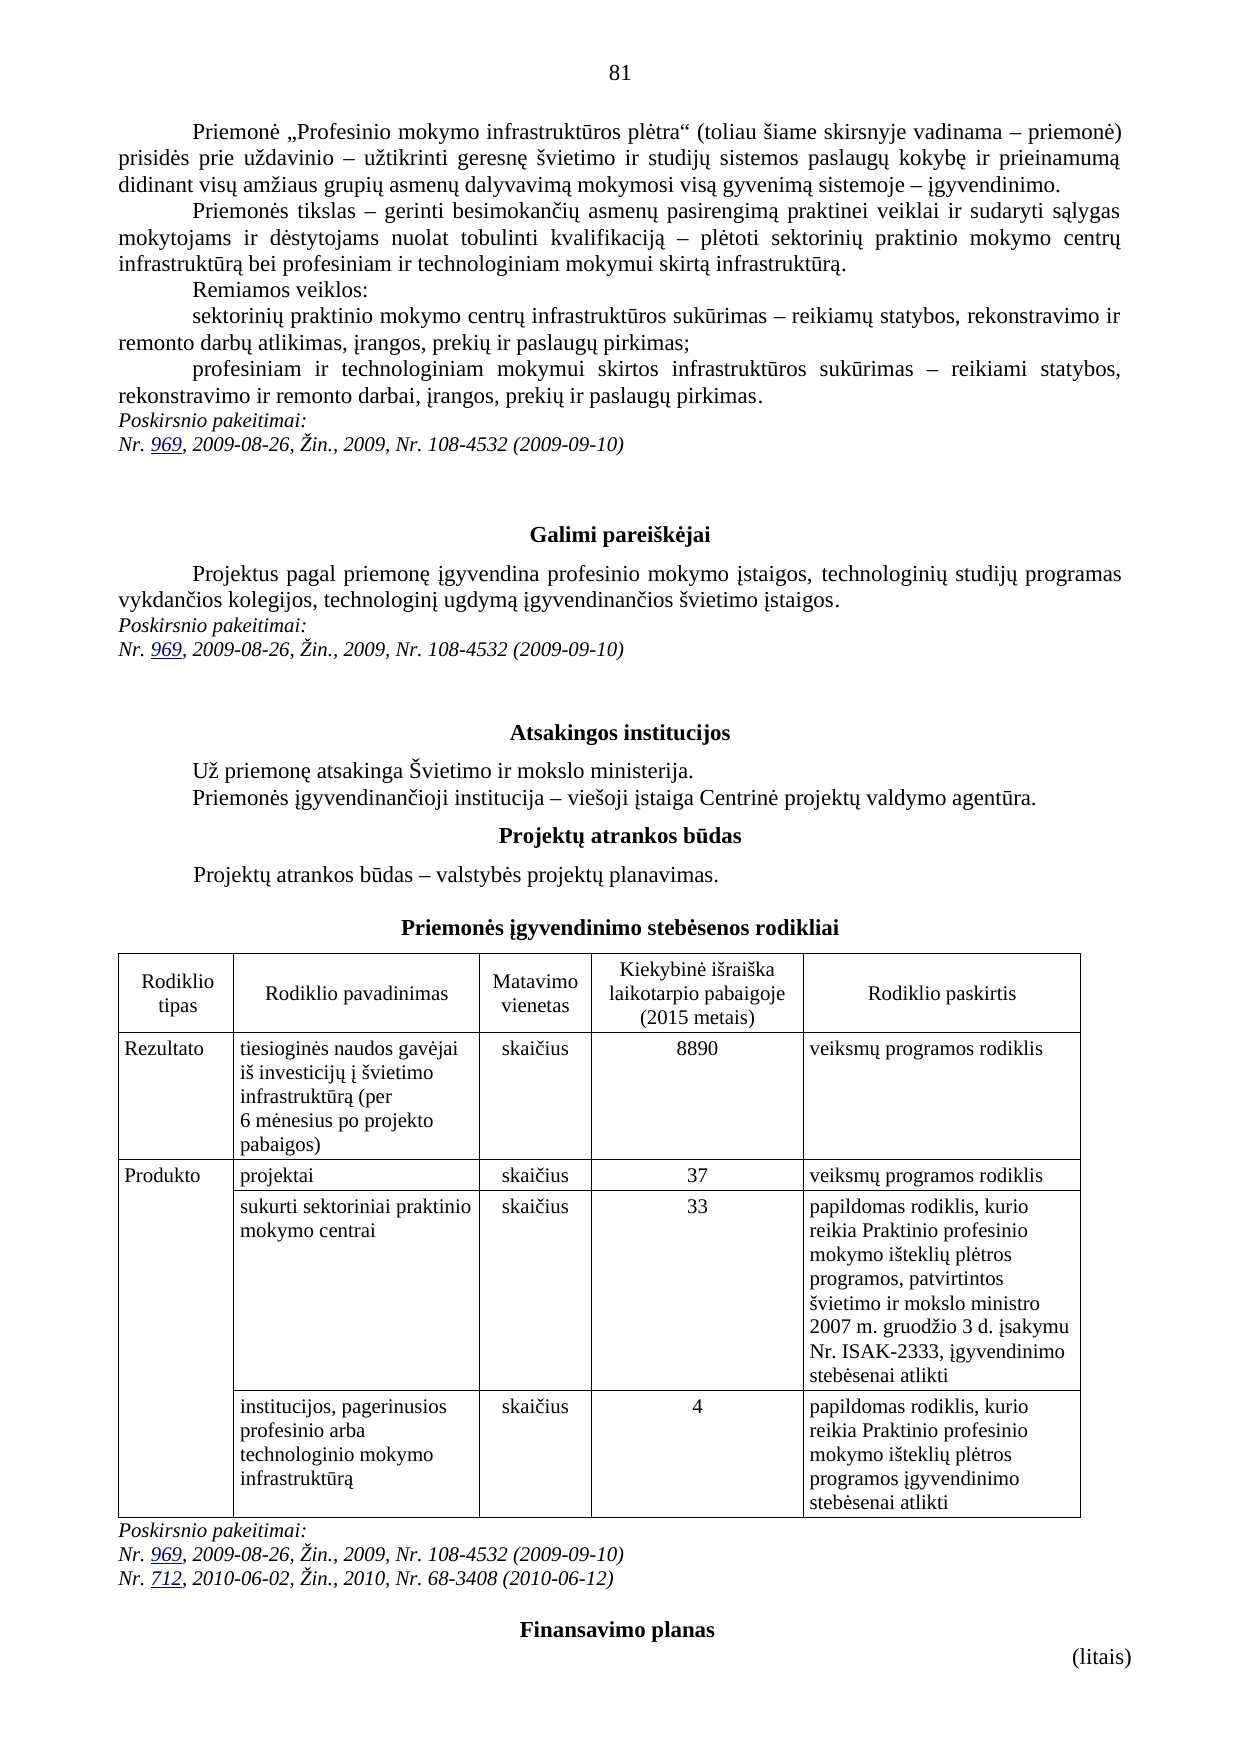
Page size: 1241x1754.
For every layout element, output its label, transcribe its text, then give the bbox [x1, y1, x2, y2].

text Projektų atrankos būdas [118, 823, 1122, 849]
table_cell sukurti sektoriniai praktinio mokymo centrai [234, 1191, 479, 1389]
text sektorinių praktinio mokymo centrų infrastruktūros sukūrimas – reikiamų statybos, rekonstravimo ir remonto darbų atlikimas, įrangos, prekių ir paslaugų pirkimas; [118, 303, 1122, 355]
table_cell skaičius [480, 1160, 591, 1190]
table_header Rodiklio paskirtis [804, 954, 1080, 1032]
text Atsakingos institucijos [118, 718, 1122, 745]
text Remiamos veiklos: [118, 276, 1122, 303]
table_cell institucijos, pagerinusios profesinio arba technologinio mokymo infrastruktūrą [234, 1391, 479, 1517]
text Priemonės tikslas – gerinti besimokančių asmenų pasirengimą praktinei veiklai ir sudaryti sąlygas mokytojams ir dėstytojams nuolat tobulinti kvalifikaciją – plėtoti sektorinių praktinio mokymo centrų infrastruktūrą bei profesiniam ir technologiniam mokymui skirtą infrastruktūrą. [118, 197, 1122, 276]
text Nr. 969, 2009-08-26, Žin., 2009, Nr. 108-4532 (2009-09-10) [118, 432, 1122, 456]
table_cell veiksmų programos rodiklis [804, 1160, 1080, 1190]
table_cell skaičius [480, 1033, 591, 1159]
text Projektų atrankos būdas – valstybės projektų planavimas. [156, 861, 1122, 888]
table_cell papildomas rodiklis, kurio reikia Praktinio profesinio mokymo išteklių plėtros programos įgyvendinimo stebėsenai atlikti [804, 1391, 1080, 1517]
text Nr. 712, 2010-06-02, Žin., 2010, Nr. 68-3408 (2010-06-12) [118, 1566, 1122, 1590]
table_cell skaičius [480, 1391, 591, 1517]
text Finansavimo planas [118, 1616, 1122, 1643]
table_cell skaičius [480, 1191, 591, 1389]
text Priemonės įgyvendinančioji institucija – viešoji įstaiga Centrinė projektų valdymo agentūra. [118, 784, 1122, 810]
table_cell Rezultato [119, 1033, 233, 1159]
table_cell 4 [592, 1391, 803, 1517]
table_header Rodiklio pavadinimas [234, 954, 479, 1032]
table_header Rodiklio tipas [119, 954, 233, 1032]
text Už priemonę atsakinga Švietimo ir mokslo ministerija. [118, 757, 1122, 784]
table_cell papildomas rodiklis, kurio reikia Praktinio profesinio mokymo išteklių plėtros programos, patvirtintos švietimo ir mokslo ministro 2007 m. gruodžio 3 d. įsakymu Nr. ISAK-2333, įgyvendinimo stebėsenai atlikti [804, 1191, 1080, 1389]
text Priemonė „Profesinio mokymo infrastruktūros plėtra“ (toliau šiame skirsnyje vadinama – priemonė) prisidės prie uždavinio – užtikrinti geresnę švietimo ir studijų sistemos paslaugų kokybę ir prieinamumą didinant visų amžiaus grupių asmenų dalyvavimą mokymosi visą gyvenimą sistemoje – įgyvendinimo. [118, 118, 1122, 197]
text profesiniam ir technologiniam mokymui skirtos infrastruktūros sukūrimas – reikiami statybos, rekonstravimo ir remonto darbai, įrangos, prekių ir paslaugų pirkimas. [118, 355, 1122, 408]
table_cell tiesioginės naudos gavėjai iš investicijų į švietimo infrastruktūrą (per 6 mėnesius po projekto pabaigos) [234, 1033, 479, 1159]
text Nr. 969, 2009-08-26, Žin., 2009, Nr. 108-4532 (2009-09-10) [118, 1542, 1122, 1566]
text Galimi pareiškėjai [118, 521, 1122, 548]
text Poskirsnio pakeitimai: [118, 1518, 1122, 1542]
table_header Matavimo vienetas [480, 954, 591, 1032]
table_cell veiksmų programos rodiklis [804, 1033, 1080, 1159]
text Priemonės įgyvendinimo stebėsenos rodikliai [118, 914, 1122, 941]
text Poskirsnio pakeitimai: [118, 408, 1122, 432]
text Poskirsnio pakeitimai: [118, 613, 1122, 637]
table_cell 8890 [592, 1033, 803, 1159]
table_header Kiekybinė išraiška laikotarpio pabaigoje (2015 metais) [592, 954, 803, 1032]
text Projektus pagal priemonę įgyvendina profesinio mokymo įstaigos, technologinių studijų programas vykdančios kolegijos, technologinį ugdymą įgyvendinančios švietimo įstaigos. [118, 560, 1122, 613]
table_cell 33 [592, 1191, 803, 1389]
table_cell projektai [234, 1160, 479, 1190]
text Nr. 969, 2009-08-26, Žin., 2009, Nr. 108-4532 (2009-09-10) [118, 637, 1122, 661]
text (litais) [118, 1643, 1132, 1669]
table_cell Produkto [119, 1160, 233, 1517]
table_cell 37 [592, 1160, 803, 1190]
